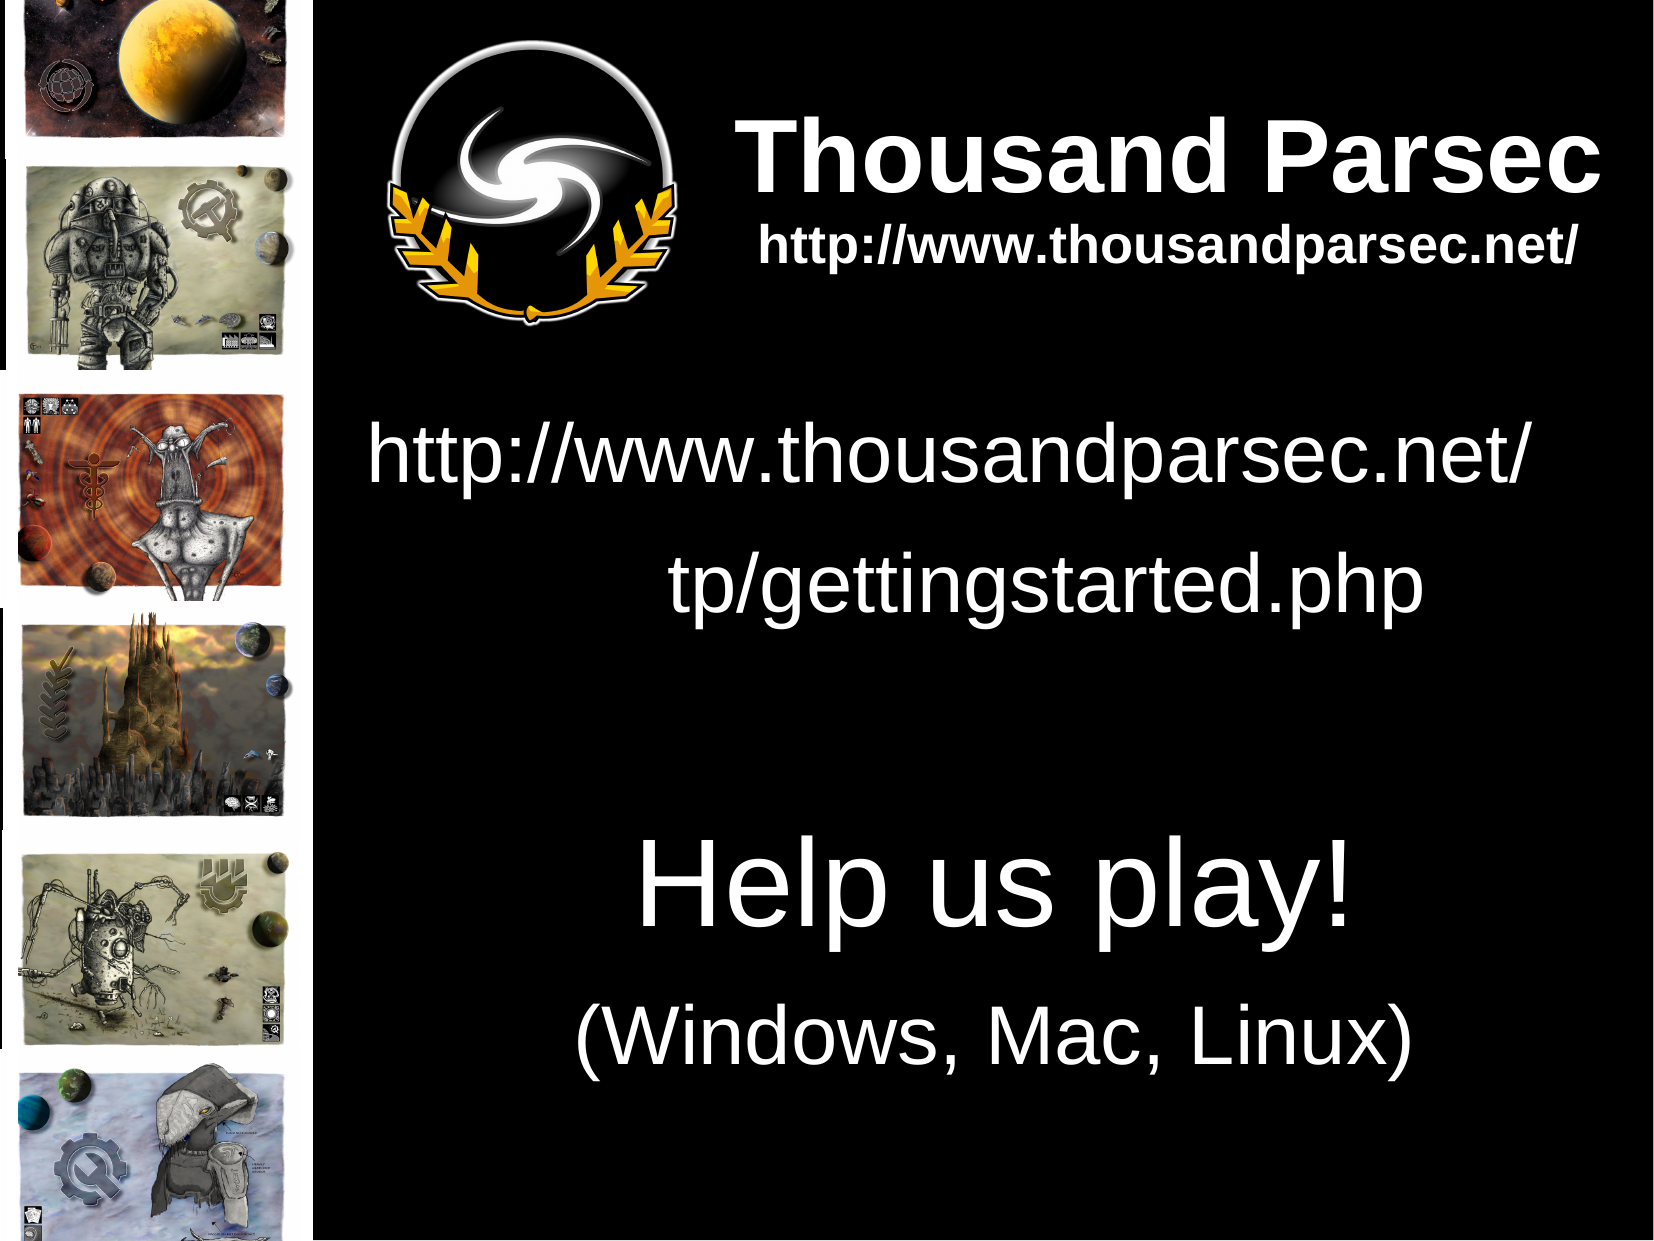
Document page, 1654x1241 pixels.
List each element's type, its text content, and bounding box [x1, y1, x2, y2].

picture [383, 40, 680, 90]
text_box [313, 0, 1654, 1241]
picture [0, 370, 6, 1241]
text_box [0, 0, 6, 370]
list http://www.thousandparsec.net/ tp/gettingstarted.php Help us play! (Windows, Mac, Linux) [348, 407, 1625, 1212]
text_box Thousand Parsec http://www.thousandparsec.net/ [342, 90, 1654, 367]
picture [18, 0, 301, 1241]
